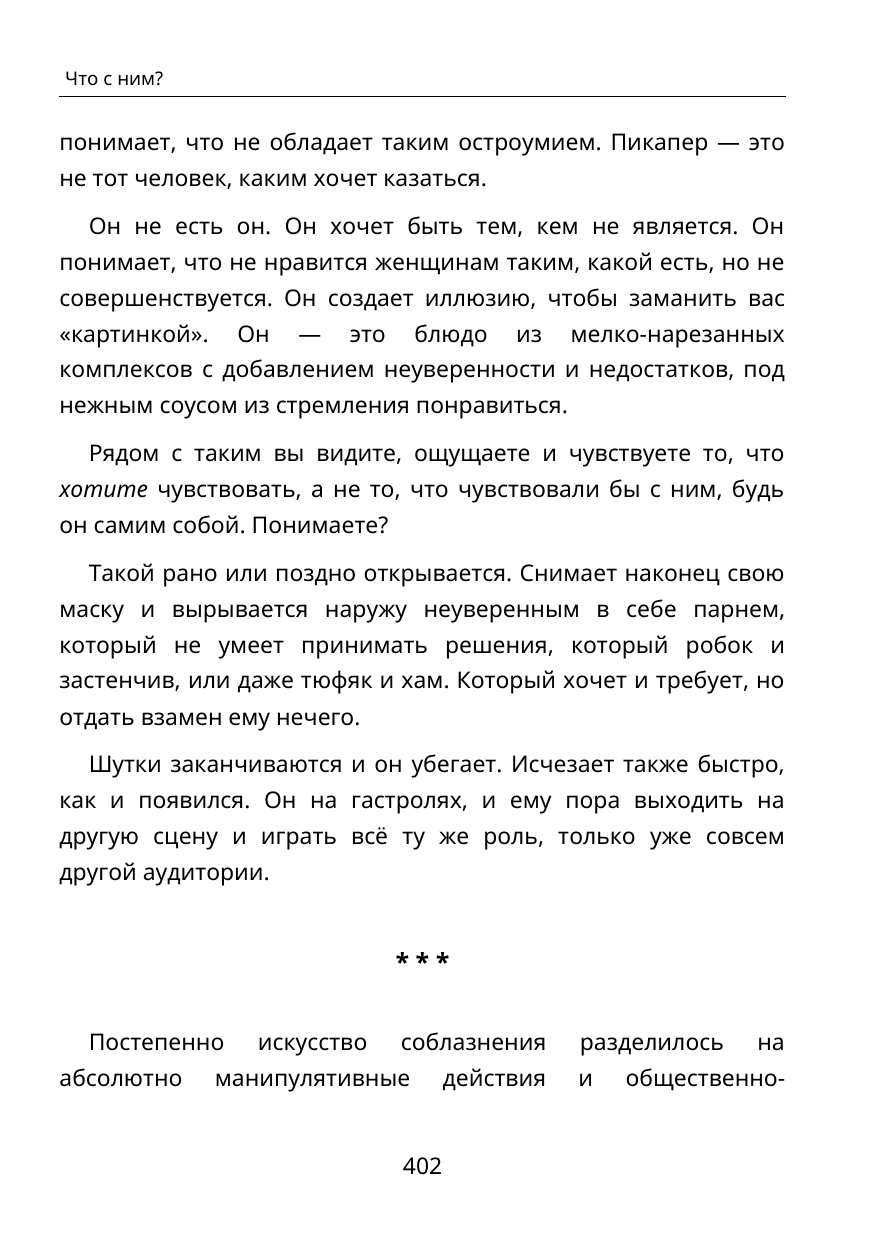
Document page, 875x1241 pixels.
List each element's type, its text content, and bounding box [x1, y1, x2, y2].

text Постепенно искусство соблазнения разделилось на абсолютно манипулятивные действия и общественно- [59, 1026, 786, 1093]
subtitle * * * [59, 945, 786, 979]
text Он не есть он. Он хочет быть тем, кем не является. Он понимает, что не нравится женщинам таким, какой есть, но не совершенствуется. Он создает иллюзию, чтобы заманить вас «картинкой». Он — это блюдо из мелко-нарезанных комплексов с добавлением неуверенности и недостатков, под нежным соусом из стремления понравиться. [59, 210, 786, 421]
text понимает, что не обладает таким остроумием. Пикапер — это не тот человек, каким хочет казаться. [59, 126, 786, 193]
text Шутки заканчиваются и он убегает. Исчезает также быстро, как и появился. Он на гастролях, и ему пора выходить на другую сцену и играть всё ту же роль, только уже совсем другой аудитории. [59, 748, 786, 887]
text Такой рано или поздно открывается. Снимает наконец свою маску и вырывается наружу неуверенным в себе парнем, который не умеет принимать решения, который робок и застенчив, или даже тюфяк и хам. Который хочет и требует, но отдать взамен ему нечего. [59, 557, 786, 732]
text Рядом с таким вы видите, ощущаете и чувствуете то, что хотите чувствовать, а не то, что чувствовали бы с ним, будь он самим собой. Понимаете? [59, 437, 786, 540]
